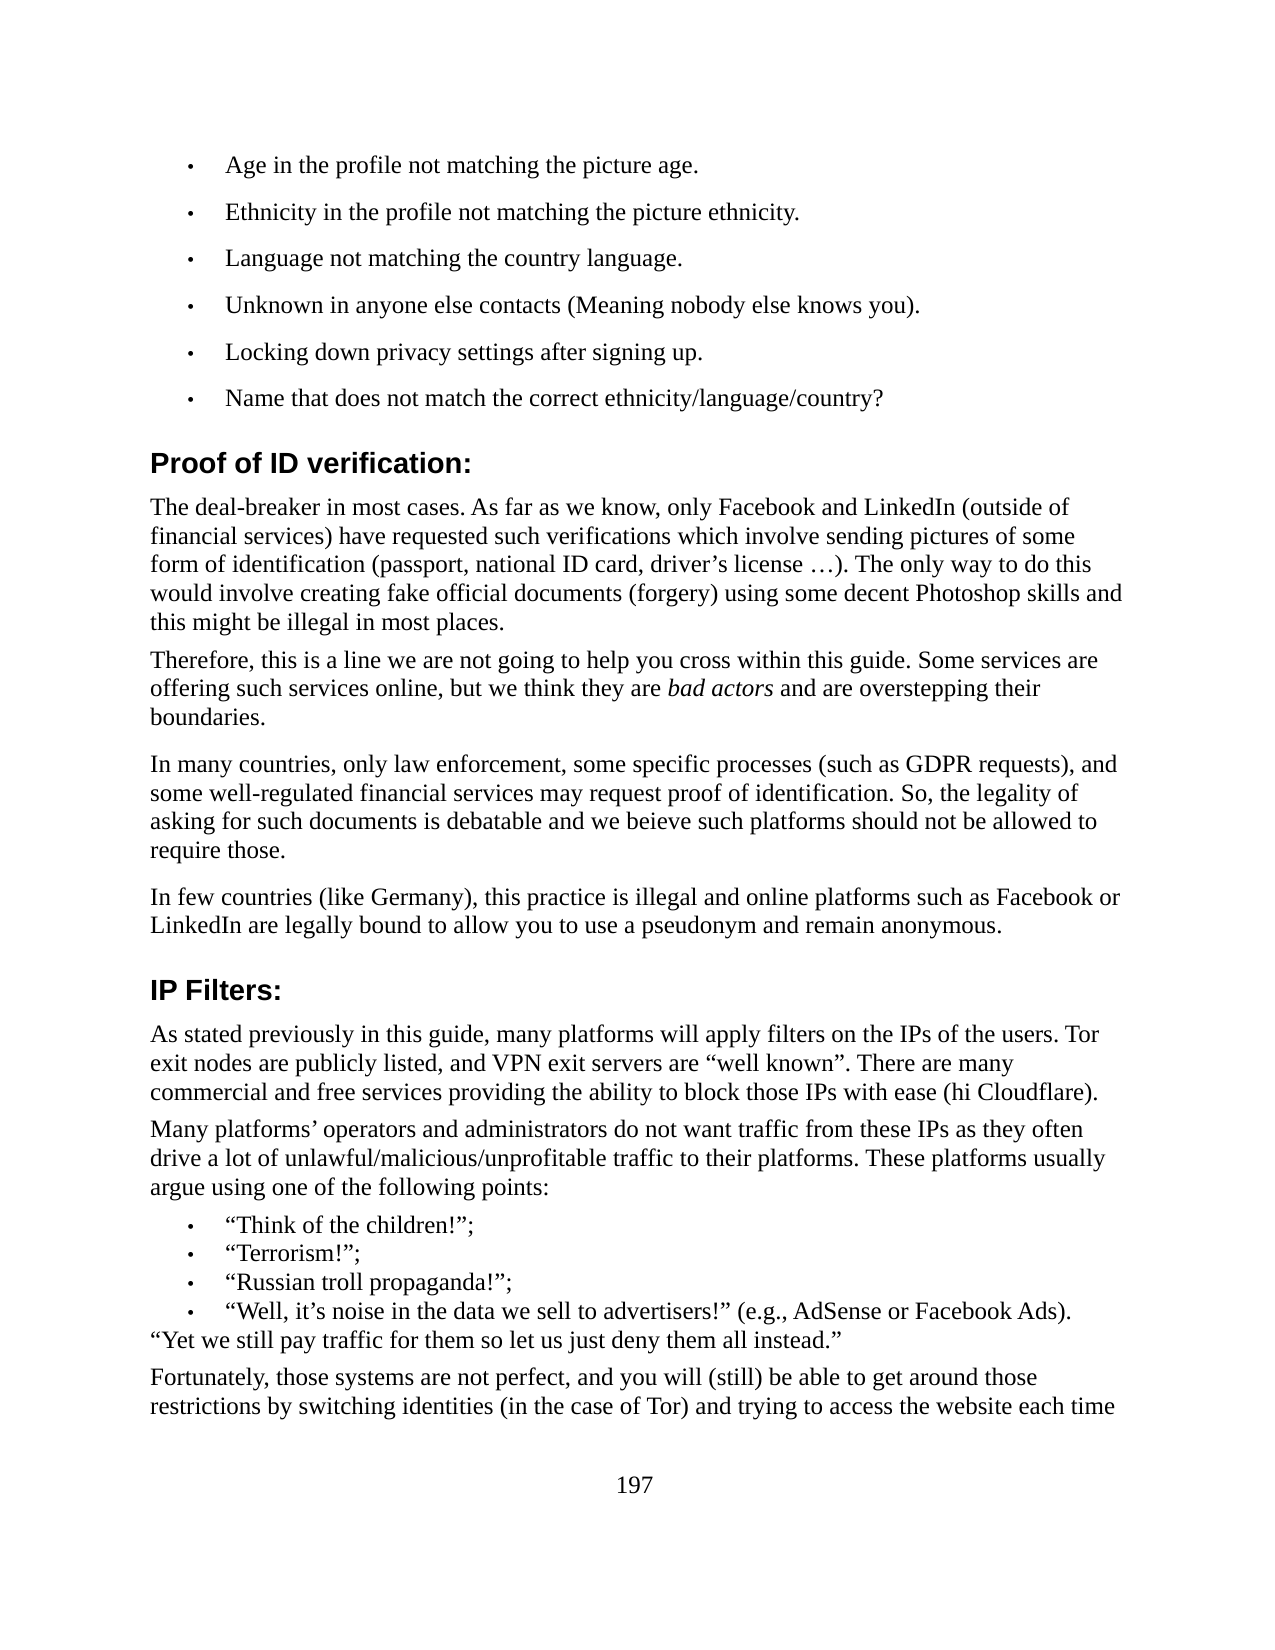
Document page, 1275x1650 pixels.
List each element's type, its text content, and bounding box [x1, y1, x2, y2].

subtitle IP Filters: [150, 973, 1125, 1007]
list “Russian troll propaganda!”; [187, 1267, 1125, 1296]
list Age in the profile not matching the picture age. [187, 150, 1125, 179]
list “Terrorism!”; [187, 1238, 1125, 1267]
list Language not matching the country language. [187, 243, 1125, 272]
text Fortunately, those systems are not perfect, and you will (still) be able to get around those restrictions by switching identities (in the case of Tor) and trying to access the website each time [150, 1362, 1125, 1420]
list “Think of the children!”; [187, 1210, 1125, 1238]
text In few countries (like Germany), this practice is illegal and online platforms such as Facebook or LinkedIn are legally bound to allow you to use a pseudonym and remain anonymous. [150, 882, 1125, 939]
list “Well, it’s noise in the data we sell to advertisers!” (e.g., AdSense or Facebook Ads). [187, 1296, 1125, 1325]
subtitle Proof of ID verification: [150, 446, 1125, 479]
text The deal-breaker in most cases. As far as we know, only Facebook and LinkedIn (outside of financial services) have requested such verifications which involve sending pictures of some form of identification (passport, national ID card, driver’s license …). The only way to do this would involve creating fake official documents (forgery) using some decent Photoshop skills and this might be illegal in most places. [150, 492, 1125, 636]
text Many platforms’ operators and administrators do not want traffic from these IPs as they often drive a lot of unlawful/malicious/unprofitable traffic to their platforms. These platforms usually argue using one of the following points: [150, 1114, 1125, 1201]
text As stated previously in this guide, many platforms will apply filters on the IPs of the users. Tor exit nodes are publicly listed, and VPN exit servers are “well known”. There are many commercial and free services providing the ability to block those IPs with ease (hi Cloudflare). [150, 1019, 1125, 1106]
text In many countries, only law enforcement, some specific processes (such as GDPR requests), and some well-regulated financial services may request proof of identification. So, the legality of asking for such documents is debatable and we beieve such platforms should not be allowed to require those. [150, 749, 1125, 864]
text “Yet we still pay traffic for them so let us just deny them all instead.” [150, 1325, 1125, 1353]
list Locking down privacy settings after signing up. [187, 337, 1125, 365]
text Therefore, this is a line we are not going to help you cross within this guide. Some services are offering such services online, but we think they are bad actors and are overstepping their boundaries. [150, 645, 1125, 731]
list Unknown in anyone else contacts (Meaning nobody else knows you). [187, 290, 1125, 319]
list Ethnicity in the profile not matching the picture ethnicity. [187, 197, 1125, 225]
list Name that does not match the correct ethnicity/language/country? [187, 383, 1125, 412]
